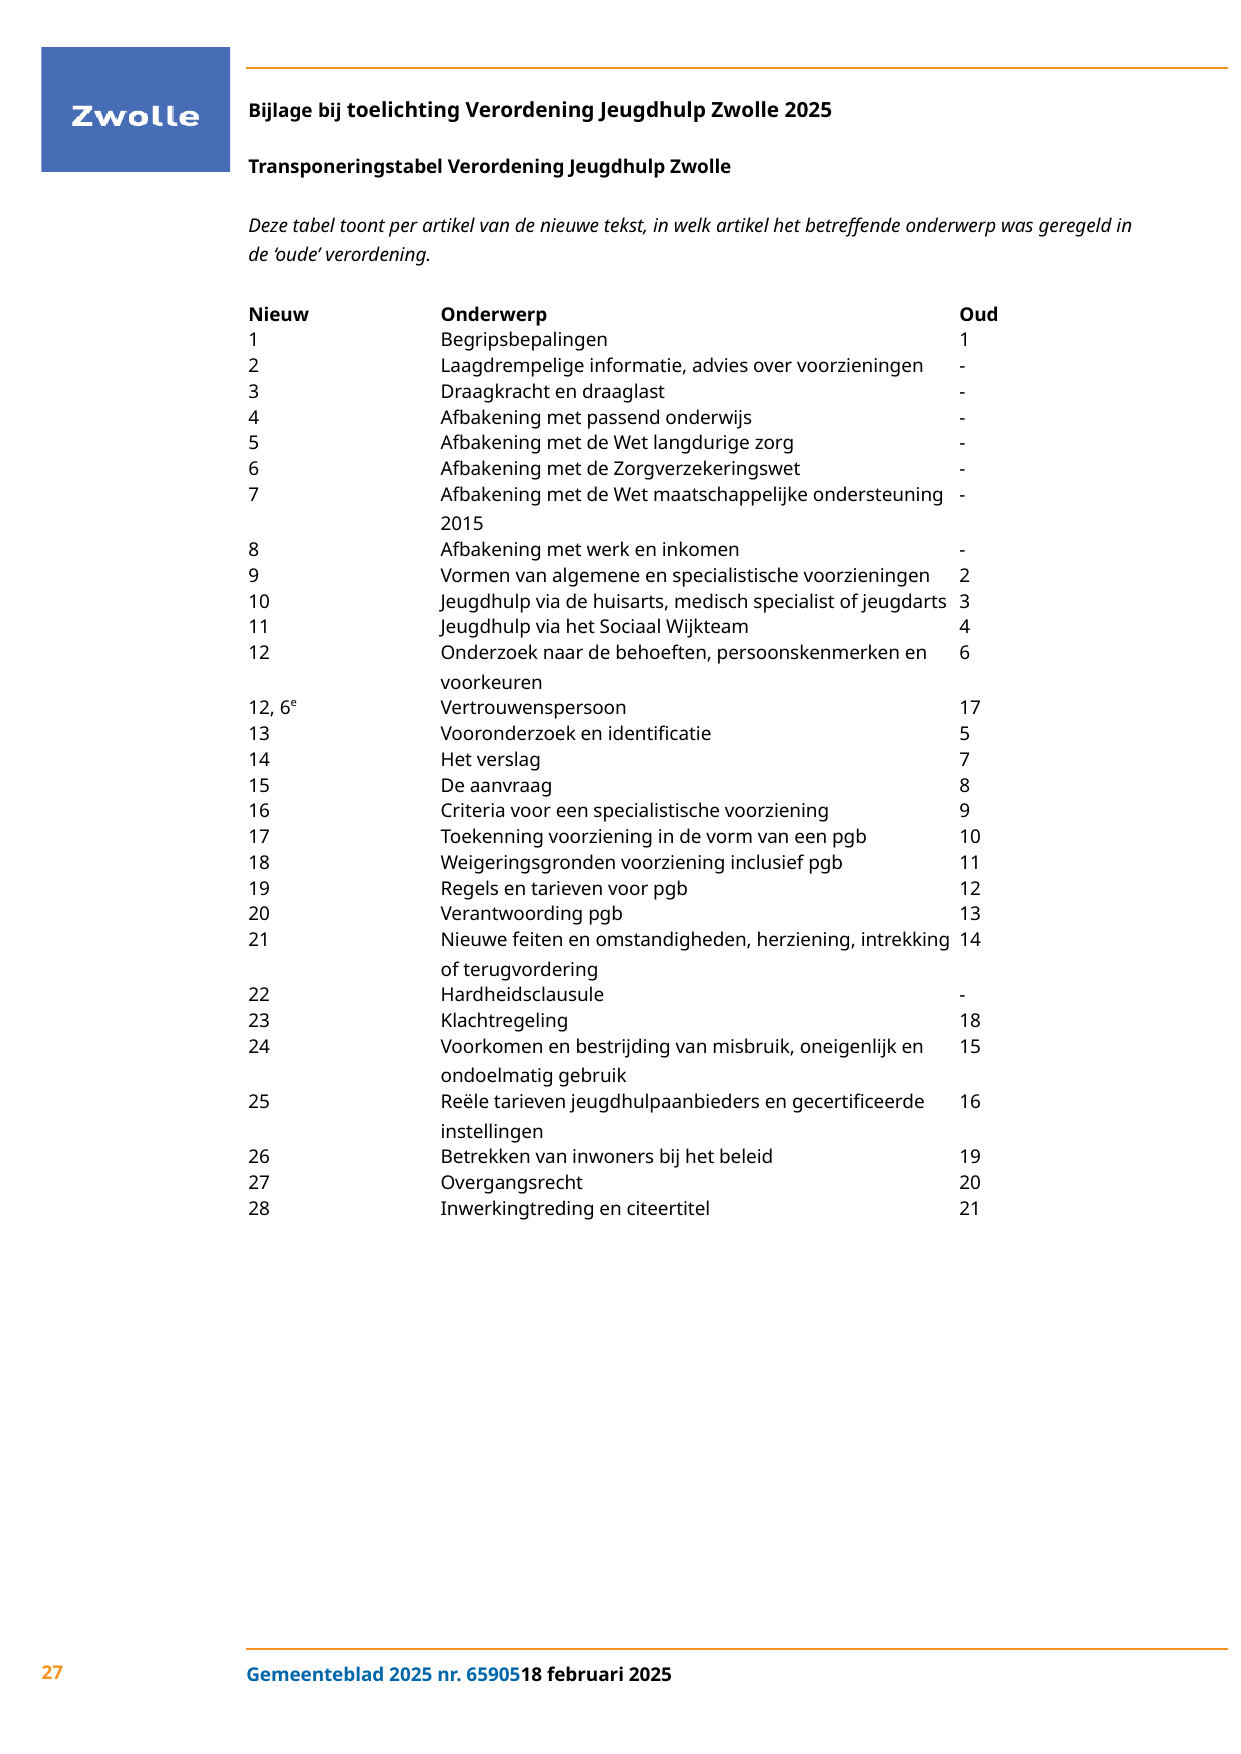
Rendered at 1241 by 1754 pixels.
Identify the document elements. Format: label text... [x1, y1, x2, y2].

table_cell 4 [959, 614, 1152, 639]
table_cell Betrekken van inwoners bij het beleid [440, 1144, 959, 1169]
table_cell Klachtregeling [440, 1007, 959, 1033]
table_cell 22 [248, 981, 440, 1007]
table_cell 10 [959, 823, 1152, 849]
table_cell Regels en tarieven voor pgb [440, 875, 959, 900]
table_cell 21 [959, 1195, 1152, 1221]
table_cell 10 [248, 588, 440, 613]
table_cell 21 [248, 926, 440, 981]
table_cell Jeugdhulp via de huisarts, medisch specialist of jeugdarts [440, 588, 959, 613]
table_cell Nieuwe feiten en omstandigheden, herziening, intrekking of terugvordering [440, 926, 959, 981]
table_cell 17 [959, 695, 1152, 720]
table_cell Onderzoek naar de behoeften, persoonskenmerken en voorkeuren [440, 639, 959, 694]
table_cell 19 [248, 875, 440, 900]
table_cell Afbakening met werk en inkomen [440, 536, 959, 562]
table_cell Reële tarieven jeugdhulpaanbieders en gecertificeerde instellingen [440, 1088, 959, 1143]
table_cell - [959, 536, 1152, 562]
table_cell 1 [959, 327, 1152, 352]
table_cell 9 [959, 798, 1152, 823]
table_cell - [959, 455, 1152, 481]
table_cell 18 [248, 849, 440, 875]
table_cell - [959, 353, 1152, 378]
table_cell Vertrouwenspersoon [440, 695, 959, 720]
table_cell 6 [248, 455, 440, 481]
table_cell 14 [959, 926, 1152, 981]
table_cell 6 [959, 639, 1152, 694]
table_cell Vormen van algemene en specialistische voorzieningen [440, 562, 959, 588]
table_cell 11 [248, 614, 440, 639]
table_cell Begripsbepalingen [440, 327, 959, 352]
table_cell 5 [959, 720, 1152, 746]
table_cell 7 [248, 481, 440, 536]
table_cell 8 [959, 772, 1152, 797]
table_cell - [959, 481, 1152, 536]
table_cell - [959, 378, 1152, 404]
table_cell Afbakening met de Zorgverzekeringswet [440, 455, 959, 481]
table_cell Criteria voor een specialistische voorziening [440, 798, 959, 823]
table_header Onderwerp [440, 301, 959, 327]
table_cell Jeugdhulp via het Sociaal Wijkteam [440, 614, 959, 639]
table_cell 1 [248, 327, 440, 352]
table_cell 15 [248, 772, 440, 797]
table_cell - [959, 404, 1152, 429]
table_cell 14 [248, 746, 440, 772]
table_cell 16 [248, 798, 440, 823]
table_cell 2 [959, 562, 1152, 588]
table_cell - [959, 981, 1152, 1007]
table_cell Draagkracht en draaglast [440, 378, 959, 404]
text Bijlage bij toelichting Verordening Jeugdhulp Zwolle 2025 [248, 95, 1152, 123]
table_cell 19 [959, 1144, 1152, 1169]
table_cell Afbakening met passend onderwijs [440, 404, 959, 429]
table_cell Inwerkingtreding en citeertitel [440, 1195, 959, 1221]
table_cell De aanvraag [440, 772, 959, 797]
table_cell 12 [959, 875, 1152, 900]
table_cell 24 [248, 1033, 440, 1088]
table_cell 12, 6e [248, 695, 440, 720]
table_header Nieuw [248, 301, 440, 327]
table_cell 5 [248, 430, 440, 455]
table_cell Afbakening met de Wet maatschappelijke ondersteuning 2015 [440, 481, 959, 536]
table_cell 4 [248, 404, 440, 429]
table_cell 12 [248, 639, 440, 694]
table_cell Toekenning voorziening in de vorm van een pgb [440, 823, 959, 849]
table_cell 26 [248, 1144, 440, 1169]
table_cell 9 [248, 562, 440, 588]
table_header Oud [959, 301, 1152, 327]
table_cell Hardheidsclausule [440, 981, 959, 1007]
table_cell 8 [248, 536, 440, 562]
table_cell 3 [959, 588, 1152, 613]
table_cell 17 [248, 823, 440, 849]
table_cell 13 [959, 900, 1152, 926]
table_cell Het verslag [440, 746, 959, 772]
table_cell Voorkomen en bestrijding van misbruik, oneigenlijk en ondoelmatig gebruik [440, 1033, 959, 1088]
table_cell 20 [248, 900, 440, 926]
table_cell 15 [959, 1033, 1152, 1088]
table_cell 23 [248, 1007, 440, 1033]
table_cell Laagdrempelige informatie, advies over voorzieningen [440, 353, 959, 378]
text Deze tabel toont per artikel van de nieuwe tekst, in welk artikel het betreffende onderwerp was geregeld in de ‘oude’ verordening. [248, 212, 1152, 267]
table_cell Vooronderzoek en identificatie [440, 720, 959, 746]
table_cell 25 [248, 1088, 440, 1143]
table_cell 7 [959, 746, 1152, 772]
text Transponeringstabel Verordening Jeugdhulp Zwolle [248, 153, 1152, 179]
table_cell 18 [959, 1007, 1152, 1033]
table_cell Weigeringsgronden voorziening inclusief pgb [440, 849, 959, 875]
table_cell 13 [248, 720, 440, 746]
table_cell 11 [959, 849, 1152, 875]
table_cell 20 [959, 1169, 1152, 1195]
table_cell 2 [248, 353, 440, 378]
table_cell - [959, 430, 1152, 455]
table_cell Afbakening met de Wet langdurige zorg [440, 430, 959, 455]
table_cell Overgangsrecht [440, 1169, 959, 1195]
picture [41, 47, 231, 172]
table_cell 3 [248, 378, 440, 404]
table_cell 28 [248, 1195, 440, 1221]
table_cell 16 [959, 1088, 1152, 1143]
table_cell 27 [248, 1169, 440, 1195]
table_cell Verantwoording pgb [440, 900, 959, 926]
